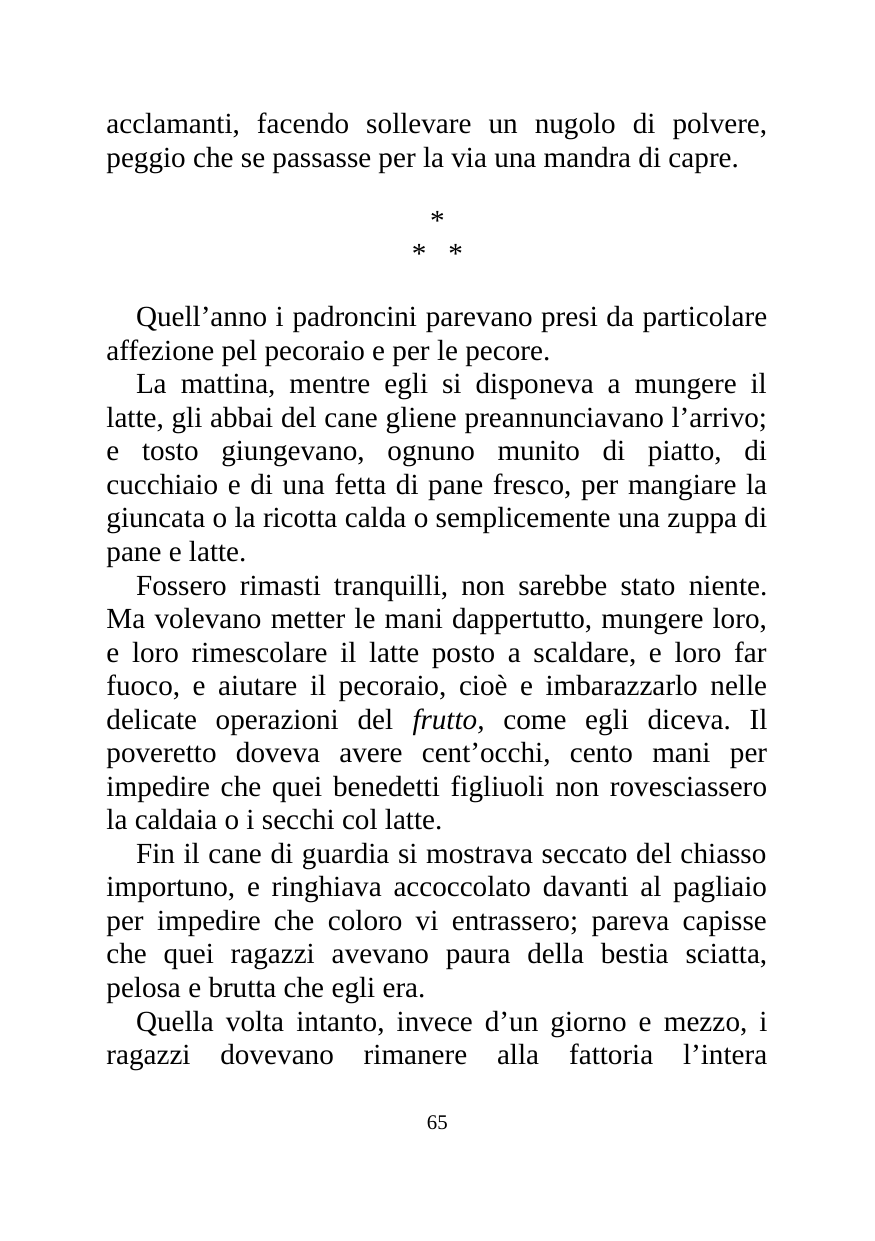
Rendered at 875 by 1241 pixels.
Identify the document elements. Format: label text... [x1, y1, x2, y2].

text Fossero rimasti tranquilli, non sarebbe stato niente. Ma volevano metter le mani dappertutto, mungere loro, e loro rimescolare il latte posto a scaldare, e loro far fuoco, e aiutare il pecoraio, cioè e imbarazzarlo nelle delicate operazioni del frutto, come egli diceva. Il poveretto doveva avere cent’occhi, cento mani per impedire che quei benedetti figliuoli non rovesciassero la caldaia o i secchi col latte. [106, 568, 768, 836]
text La mattina, mentre egli si disponeva a mungere il latte, gli abbai del cane gliene preannunciavano l’arrivo; e tosto giungevano, ognuno munito di piatto, di cucchiaio e di una fetta di pane fresco, per mangiare la giuncata o la ricotta calda o semplicemente una zuppa di pane e latte. [106, 366, 768, 568]
text Fin il cane di guardia si mostrava seccato del chiasso importuno, e ringhiava accoccolato davanti al pagliaio per impedire che coloro vi entrassero; pareva capisse che quei ragazzi avevano paura della bestia sciatta, pelosa e brutta che egli era. [106, 836, 768, 1004]
text * * * [106, 203, 768, 270]
text Quella volta intanto, invece d’un giorno e mezzo, i ragazzi dovevano rimanere alla fattoria l’intera [106, 1004, 768, 1071]
text Quell’anno i padroncini parevano presi da particolare affezione pel pecoraio e per le pecore. [106, 299, 768, 366]
text acclamanti, facendo sollevare un nugolo di polvere, peggio che se passasse per la via una mandra di capre. [106, 106, 768, 173]
